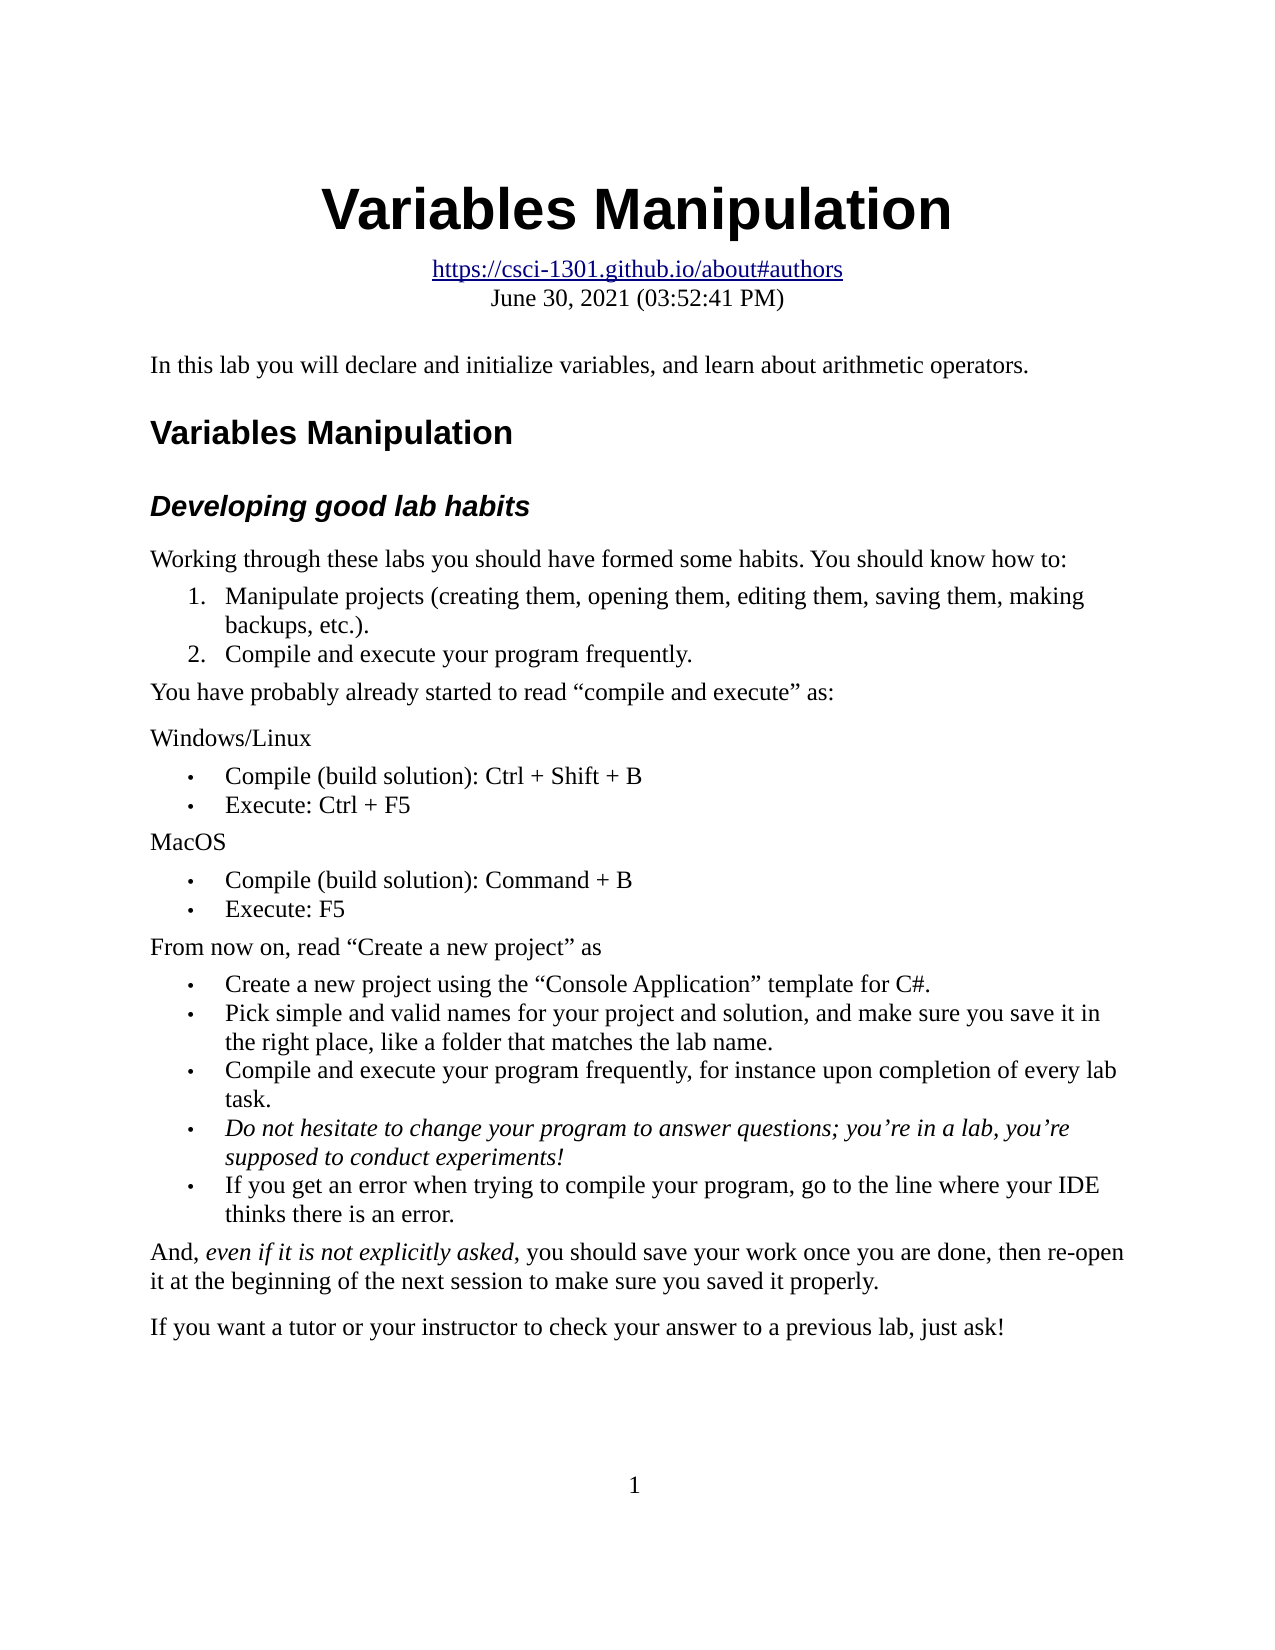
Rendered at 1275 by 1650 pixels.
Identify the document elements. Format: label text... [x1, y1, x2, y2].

list Create a new project using the “Console Application” template for C#. [187, 969, 1125, 998]
text If you want a tutor or your instructor to check your answer to a previous lab, just ask! [150, 1312, 1125, 1341]
text Working through these labs you should have formed some habits. You should know how to: [150, 544, 1125, 572]
list Compile and execute your program frequently, for instance upon completion of every lab task. [187, 1056, 1125, 1113]
subtitle Developing good lab habits [150, 489, 1125, 522]
text https://csci-1301.github.io/about#authors [150, 254, 1125, 283]
list Compile (build solution): Ctrl + Shift + B [187, 761, 1125, 790]
text In this lab you will declare and initialize variables, and learn about arithmetic operators. [150, 350, 1125, 378]
text June 30, 2021 (03:52:41 PM) [150, 283, 1125, 312]
list Compile and execute your program frequently. [187, 639, 1125, 668]
text From now on, read “Create a new project” as [150, 932, 1125, 960]
text You have probably already started to read “compile and execute” as: [150, 677, 1125, 705]
text Windows/Linux [150, 723, 1125, 752]
text MacOS [150, 827, 1125, 856]
list If you get an error when trying to compile your program, go to the line where your IDE thinks there is an error. [187, 1171, 1125, 1228]
list Pick simple and valid names for your project and solution, and make sure you save it in the right place, like a folder that matches the lab name. [187, 998, 1125, 1056]
subtitle Variables Manipulation [150, 412, 1125, 451]
list Execute: F5 [187, 894, 1125, 923]
list Compile (build solution): Command + B [187, 865, 1125, 894]
list Manipulate projects (creating them, opening them, editing them, saving them, making backups, etc.). [187, 581, 1125, 639]
list Execute: Ctrl + F5 [187, 790, 1125, 818]
title Variables Manipulation [150, 175, 1125, 242]
list Do not hesitate to change your program to answer questions; you’re in a lab, you’re supposed to conduct experiments! [187, 1113, 1125, 1171]
text And, even if it is not explicitly asked, you should save your work once you are done, then re-open it at the beginning of the next session to make sure you saved it properly. [150, 1237, 1125, 1294]
